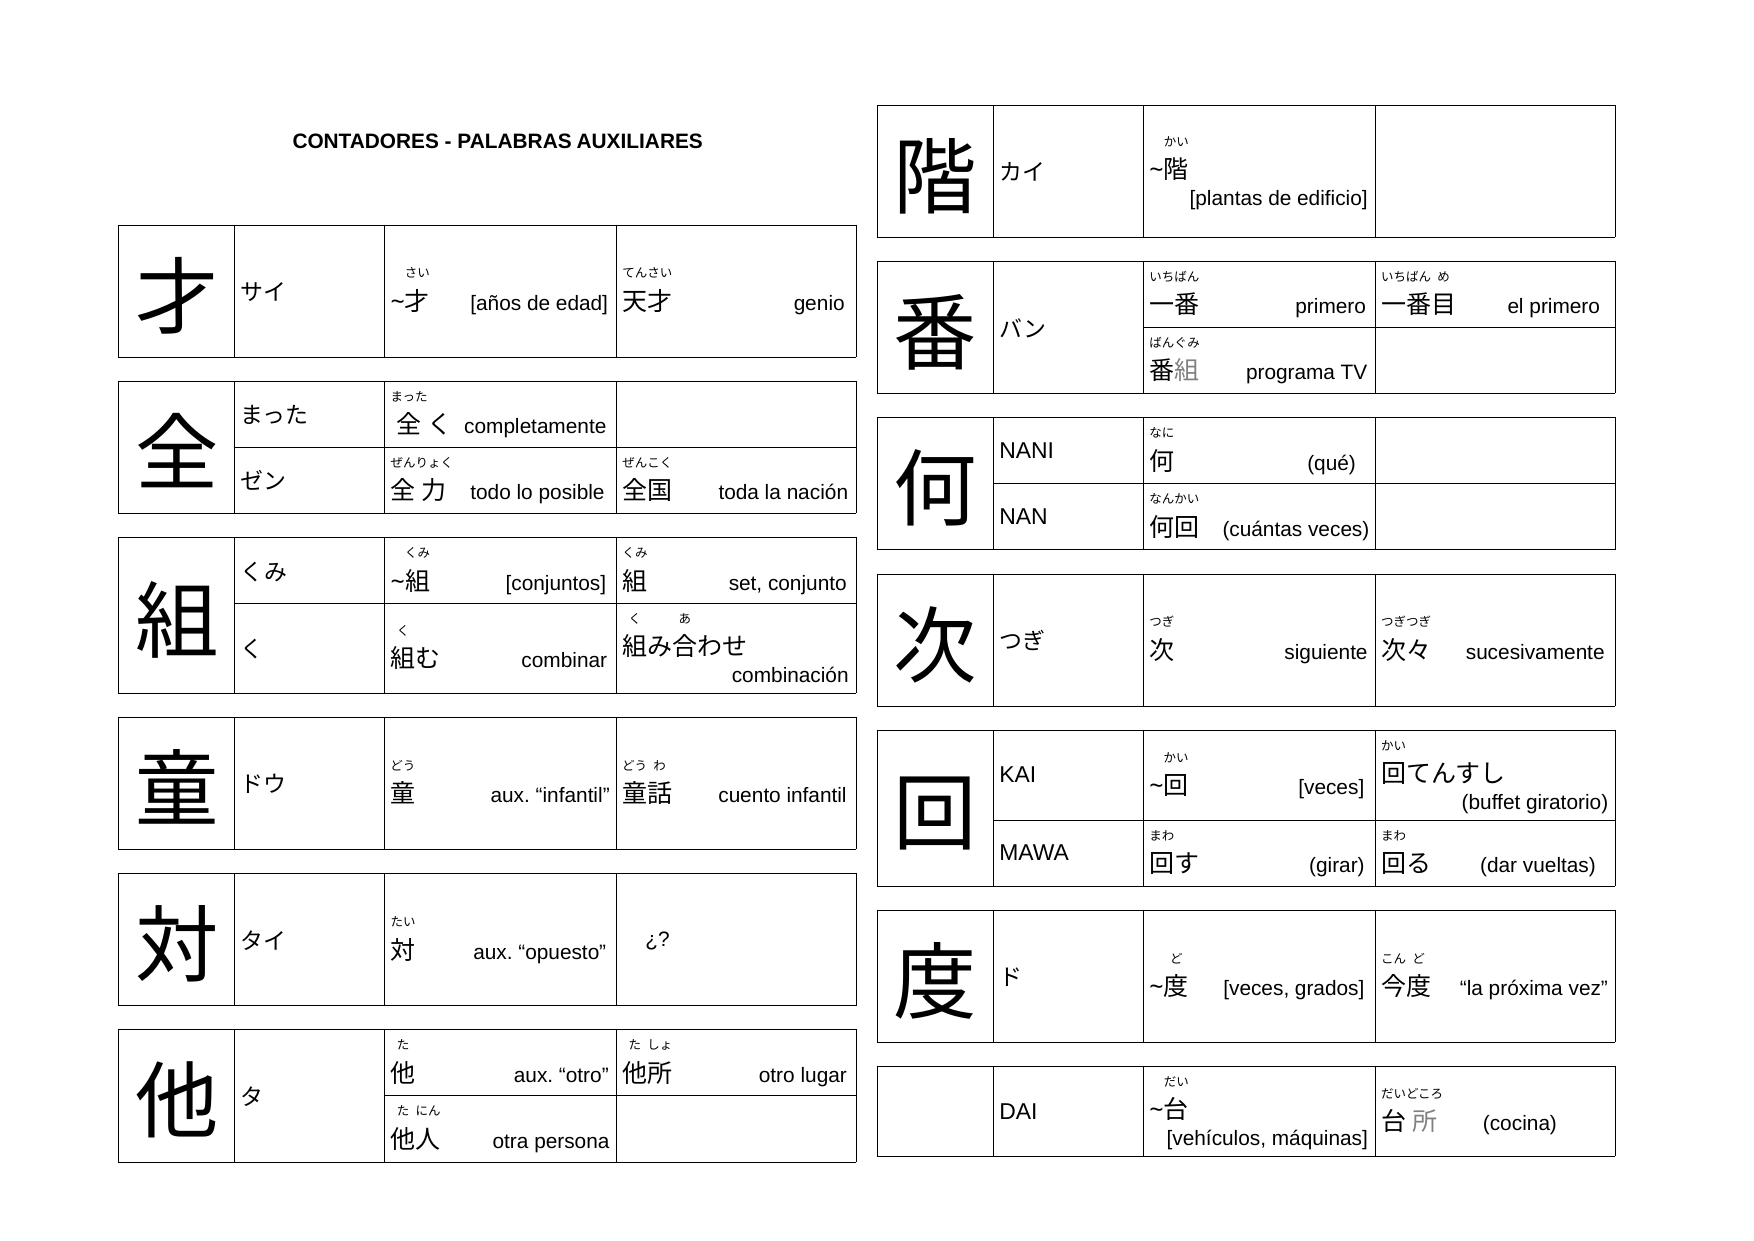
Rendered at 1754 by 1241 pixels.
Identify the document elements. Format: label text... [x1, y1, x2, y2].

table_header まった [235, 382, 384, 447]
table_cell 回まわす (girar) [1144, 821, 1375, 886]
table_header 次 [878, 575, 993, 706]
table_header タイ [235, 874, 384, 1005]
table_header 回 [878, 731, 993, 886]
table_header 階 [878, 106, 993, 237]
table_header ¿? [617, 874, 856, 1005]
table_header 何なに (qué) [1144, 418, 1375, 483]
table_header ~組くみ [conjuntos] [385, 538, 616, 603]
table_header NANI [994, 418, 1143, 483]
table_cell [617, 1096, 856, 1162]
table_header ~台だい [vehículos, máquinas] [1144, 1067, 1375, 1156]
table_header [617, 382, 856, 447]
table_cell 他た人にん otra persona [385, 1096, 616, 1162]
table_header DAI [994, 1067, 1143, 1156]
table_header 何 [878, 418, 993, 549]
table_cell [1376, 328, 1615, 393]
text CONTADORES - PALABRAS AUXILIARES [118, 129, 877, 153]
table_header ~階かい [plantas de edificio] [1144, 106, 1375, 237]
table_header 天てん才さい genio [617, 226, 856, 357]
table_header 一いち番ばん primero [1144, 262, 1375, 327]
table_cell く [235, 604, 384, 693]
table_header 組くみ set, conjunto [617, 538, 856, 603]
table_header バン [994, 262, 1143, 393]
table_cell 何なん回かい (cuántas veces) [1144, 484, 1375, 549]
table_header 組 [119, 538, 234, 693]
table_header 台だい所どころ (cocina) [1376, 1067, 1615, 1156]
table_cell [1376, 484, 1615, 549]
table_header 度 [878, 911, 993, 1042]
table_header 対 [119, 874, 234, 1005]
table_header 対たい aux. “opuesto” [385, 874, 616, 1005]
table_header 他た aux. “otro” [385, 1030, 616, 1095]
table_header 番 [878, 262, 993, 393]
table_header 才 [119, 226, 234, 357]
table_cell MAWA [994, 821, 1143, 886]
table_header [878, 1067, 993, 1156]
table_header 童どう aux. “infantil” [385, 718, 616, 849]
table_cell 番ばん組ぐみ programa TV [1144, 328, 1375, 393]
table_header 今こん度ど “la próxima vez” [1376, 911, 1615, 1042]
table_header タ [235, 1030, 384, 1162]
table_header KAI [994, 731, 1143, 819]
table_header 童 [119, 718, 234, 849]
table_header 一いち番ばん目め el primero [1376, 262, 1615, 327]
table_cell 組くむ combinar [385, 604, 616, 693]
table_header 他 [119, 1030, 234, 1162]
table_header ~才さい [años de edad] [385, 226, 616, 357]
table_header ~度ど [veces, grados] [1144, 911, 1375, 1042]
table_header カイ [994, 106, 1143, 237]
table_header ド [994, 911, 1143, 1042]
table_header 全 [119, 382, 234, 513]
table_header [1376, 106, 1615, 237]
table_header ドウ [235, 718, 384, 849]
table_header 童どう話わ cuento infantil [617, 718, 856, 849]
table_header つぎ [994, 575, 1143, 706]
table_header くみ [235, 538, 384, 603]
table_header 回かいてんすし (buffet giratorio) [1376, 731, 1615, 819]
table_header サイ [235, 226, 384, 357]
table_cell 組くみ合あわせ combinación [617, 604, 856, 693]
table_header 次つぎ々つぎ sucesivamente [1376, 575, 1615, 706]
table_cell NAN [994, 484, 1143, 549]
table_header [1376, 418, 1615, 483]
table_cell ゼン [235, 448, 384, 513]
table_header 次つぎ siguiente [1144, 575, 1375, 706]
table_cell 全ぜん力りょく todo lo posible [385, 448, 616, 513]
table_cell 回まわる (dar vueltas) [1376, 821, 1615, 886]
table_header ~回かい [veces] [1144, 731, 1375, 819]
table_header 全まったく completamente [385, 382, 616, 447]
table_cell 全ぜん国こく toda la nación [617, 448, 856, 513]
table_header 他た所しょ otro lugar [617, 1030, 856, 1095]
